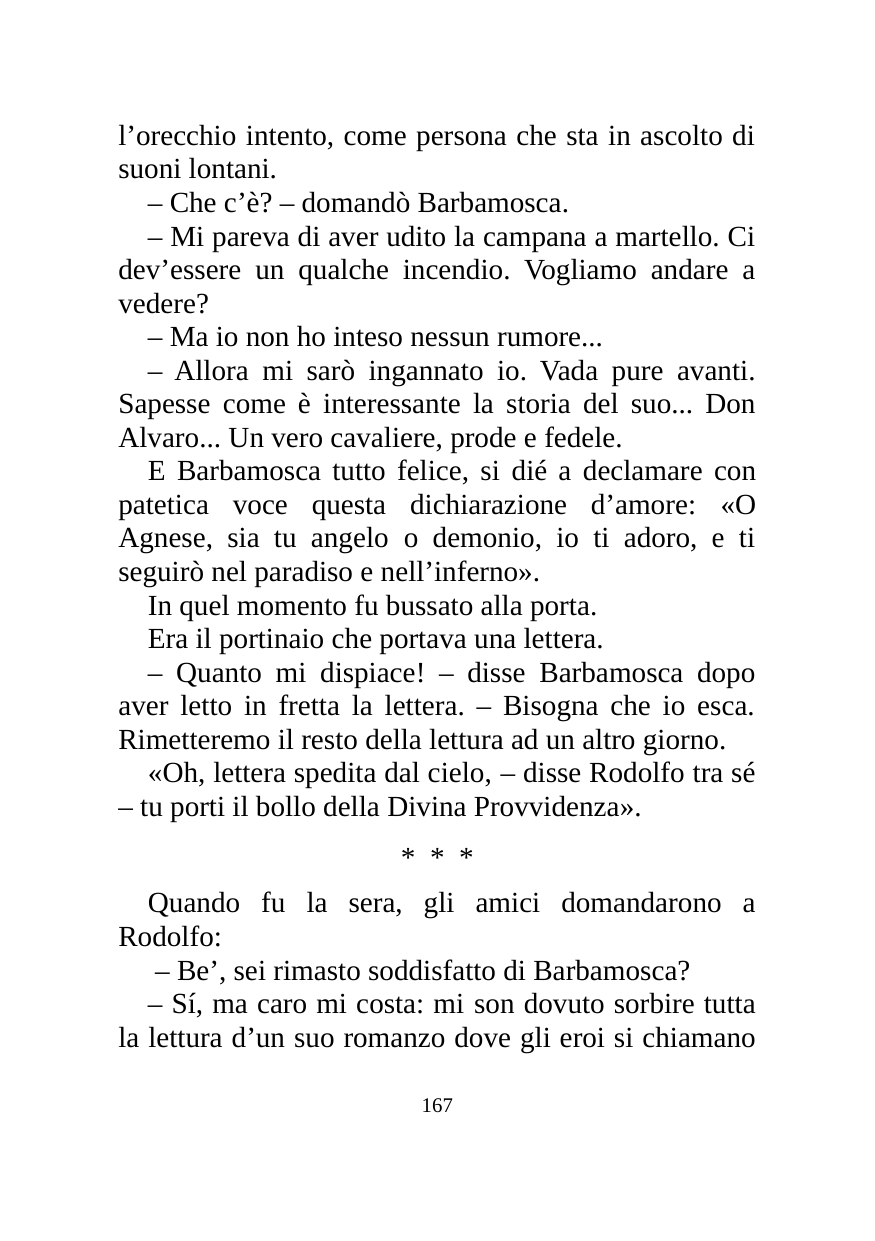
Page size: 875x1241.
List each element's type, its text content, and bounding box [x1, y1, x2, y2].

text ‒ Ma io non ho inteso nessun rumore... [118, 319, 756, 353]
text ‒ Sí, ma caro mi costa: mi son dovuto sorbire tutta la lettura d’un suo romanzo dove gli eroi si chiamano [118, 986, 756, 1053]
text ‒ Mi pareva di aver udito la campana a martello. Ci dev’essere un qualche incendio. Vogliamo andare a vedere? [118, 219, 756, 319]
text Era il portinaio che portava una lettera. [118, 621, 756, 655]
text * * * [118, 840, 756, 874]
text E Barbamosca tutto felice, si dié a declamare con patetica voce questa dichiarazione d’amore: «O Agnese, sia tu angelo o demonio, io ti adoro, e ti seguirò nel paradiso e nell’inferno». [118, 453, 756, 588]
text Quando fu la sera, gli amici domandarono a Rodolfo: [118, 886, 756, 953]
text ‒ Be’, sei rimasto soddisfatto di Barbamosca? [118, 953, 756, 986]
text In quel momento fu bussato alla porta. [118, 588, 756, 621]
text l’orecchio intento, come persona che sta in ascolto di suoni lontani. [118, 118, 756, 185]
text ‒ Che c’è? ‒ domandò Barbamosca. [118, 185, 756, 219]
text «Oh, lettera spedita dal cielo, ‒ disse Rodolfo tra sé ‒ tu porti il bollo della Divina Provvidenza». [118, 755, 756, 822]
text ‒ Allora mi sarò ingannato io. Vada pure avanti. Sapesse come è interessante la storia del suo... Don Alvaro... Un vero cavaliere, prode e fedele. [118, 353, 756, 453]
text ‒ Quanto mi dispiace! ‒ disse Barbamosca dopo aver letto in fretta la lettera. ‒ Bisogna che io esca. Rimetteremo il resto della lettura ad un altro giorno. [118, 655, 756, 755]
